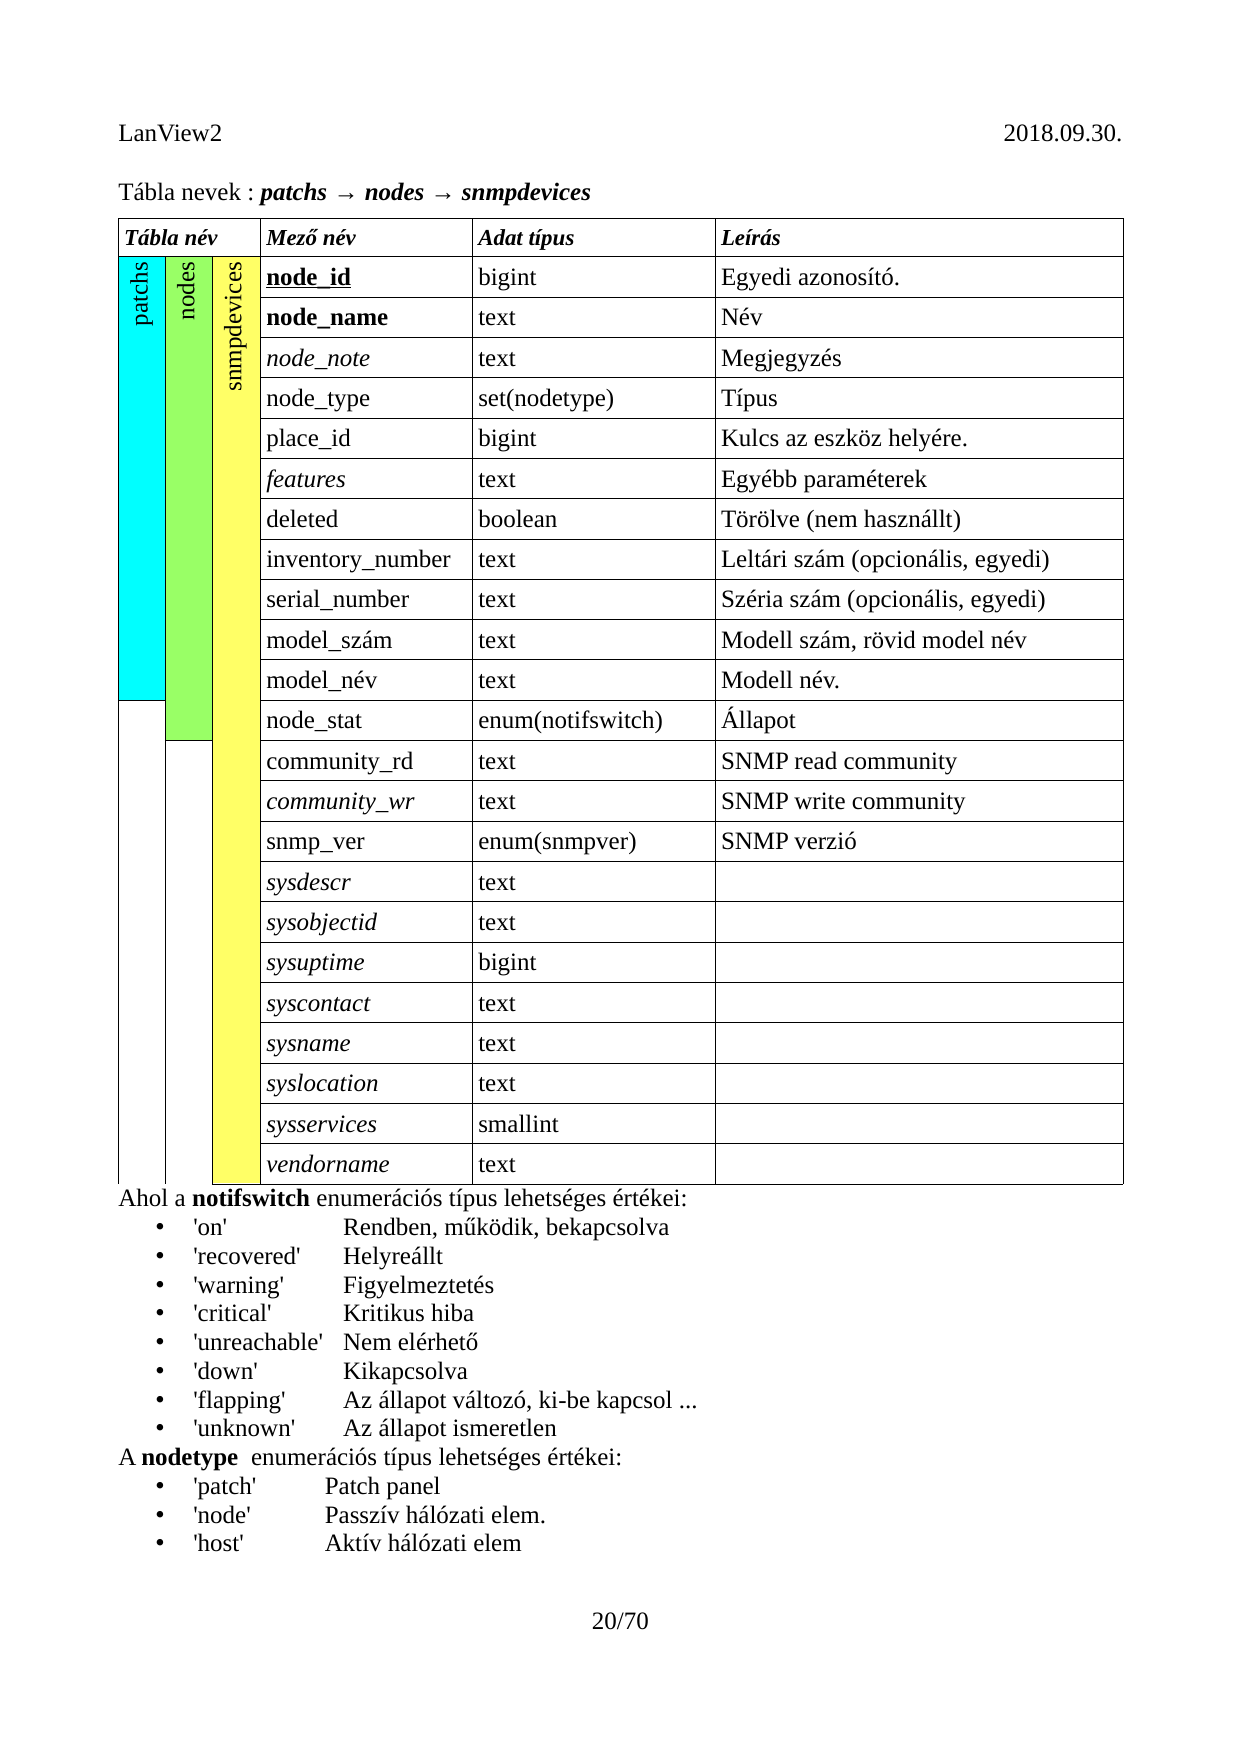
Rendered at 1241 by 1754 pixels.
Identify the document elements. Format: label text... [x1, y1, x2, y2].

table_cell text [473, 983, 715, 1022]
table_cell boolean [473, 499, 715, 538]
table_cell model_szám [261, 620, 472, 659]
list 'down' Kikapcsolva [156, 1356, 1122, 1385]
list 'flapping' Az állapot változó, ki-be kapcsol ... [156, 1385, 1122, 1413]
table_cell SNMP write community [716, 781, 1123, 821]
table_cell SNMP verzió [716, 822, 1123, 861]
table_cell SNMP read community [716, 741, 1123, 780]
table_header Tábla név [119, 219, 260, 256]
table_cell [716, 1104, 1123, 1143]
list 'patch' Patch panel [156, 1471, 1122, 1500]
table_cell sysname [261, 1023, 472, 1062]
table_cell text [473, 781, 715, 821]
list 'unreachable' Nem elérhető [156, 1327, 1122, 1356]
table_cell Állapot [716, 701, 1123, 740]
table_cell [716, 1144, 1123, 1183]
table_cell text [473, 620, 715, 659]
table_cell Kulcs az eszköz helyére. [716, 419, 1123, 458]
table_cell Törölve (nem használlt) [716, 499, 1123, 538]
table_cell community_rd [261, 741, 472, 780]
table_cell bigint [473, 419, 715, 458]
table_cell syscontact [261, 983, 472, 1022]
table_cell [716, 943, 1123, 982]
table_cell syslocation [261, 1064, 472, 1103]
table_cell text [473, 459, 715, 498]
table_cell text [473, 902, 715, 942]
table_cell [716, 1023, 1123, 1062]
table_cell Leltári szám (opcionális, egyedi) [716, 540, 1123, 579]
table_cell [716, 1064, 1123, 1103]
list 'warning' Figyelmeztetés [156, 1270, 1122, 1298]
table_cell deleted [261, 499, 472, 538]
table_cell features [261, 459, 472, 498]
table_cell [166, 741, 212, 1183]
list 'unknown' Az állapot ismeretlen [156, 1413, 1122, 1442]
table_cell text [473, 1064, 715, 1103]
table_cell text [473, 862, 715, 901]
table_cell model_név [261, 660, 472, 700]
table_cell sysservices [261, 1104, 472, 1143]
table_cell patchs [119, 257, 165, 700]
table_cell smallint [473, 1104, 715, 1143]
table_cell text [473, 1144, 715, 1183]
table_cell [716, 862, 1123, 901]
table_cell [716, 983, 1123, 1022]
table_cell text [473, 580, 715, 619]
table_cell node_id [261, 257, 472, 297]
list 'host' Aktív hálózati elem [156, 1528, 1122, 1557]
table_cell node_name [261, 298, 472, 337]
table_cell snmpdevices [213, 257, 260, 1183]
table_cell Modell szám, rövid model név [716, 620, 1123, 659]
table_cell place_id [261, 419, 472, 458]
table_cell community_wr [261, 781, 472, 821]
list 'node' Passzív hálózati elem. [156, 1500, 1122, 1528]
table_cell enum(snmpver) [473, 822, 715, 861]
table_cell Típus [716, 378, 1123, 417]
table_cell text [473, 741, 715, 780]
list 'critical' Kritikus hiba [156, 1298, 1122, 1327]
table_cell set(nodetype) [473, 378, 715, 417]
table_cell enum(notifswitch) [473, 701, 715, 740]
table_cell text [473, 540, 715, 579]
table_cell sysobjectid [261, 902, 472, 942]
text A nodetype enumerációs típus lehetséges értékei: [118, 1442, 1122, 1471]
table_cell bigint [473, 257, 715, 297]
table_cell text [473, 338, 715, 377]
list 'recovered' Helyreállt [156, 1241, 1122, 1270]
table_cell Név [716, 298, 1123, 337]
list 'on' Rendben, működik, bekapcsolva [156, 1212, 1122, 1241]
table_cell [716, 902, 1123, 942]
table_cell nodes [166, 257, 212, 740]
table_cell text [473, 298, 715, 337]
table_cell inventory_number [261, 540, 472, 579]
table_cell vendorname [261, 1144, 472, 1183]
table_cell bigint [473, 943, 715, 982]
table_cell snmp_ver [261, 822, 472, 861]
table_cell Megjegyzés [716, 338, 1123, 377]
table_cell node_note [261, 338, 472, 377]
table_header Mező név [261, 219, 472, 256]
table_header Adat típus [473, 219, 715, 256]
table_cell Széria szám (opcionális, egyedi) [716, 580, 1123, 619]
table_cell text [473, 660, 715, 700]
table_cell Egyébb paraméterek [716, 459, 1123, 498]
table_cell node_type [261, 378, 472, 417]
table_cell Modell név. [716, 660, 1123, 700]
text Tábla nevek : patchs → nodes → snmpdevices [118, 177, 1122, 206]
table_cell Egyedi azonosító. [716, 257, 1123, 297]
table_cell text [473, 1023, 715, 1062]
table_cell serial_number [261, 580, 472, 619]
table_cell node_stat [261, 701, 472, 740]
table_cell sysuptime [261, 943, 472, 982]
table_cell [119, 701, 165, 1183]
table_header Leírás [716, 219, 1123, 256]
table_cell sysdescr [261, 862, 472, 901]
text Ahol a notifswitch enumerációs típus lehetséges értékei: [118, 1183, 1122, 1212]
